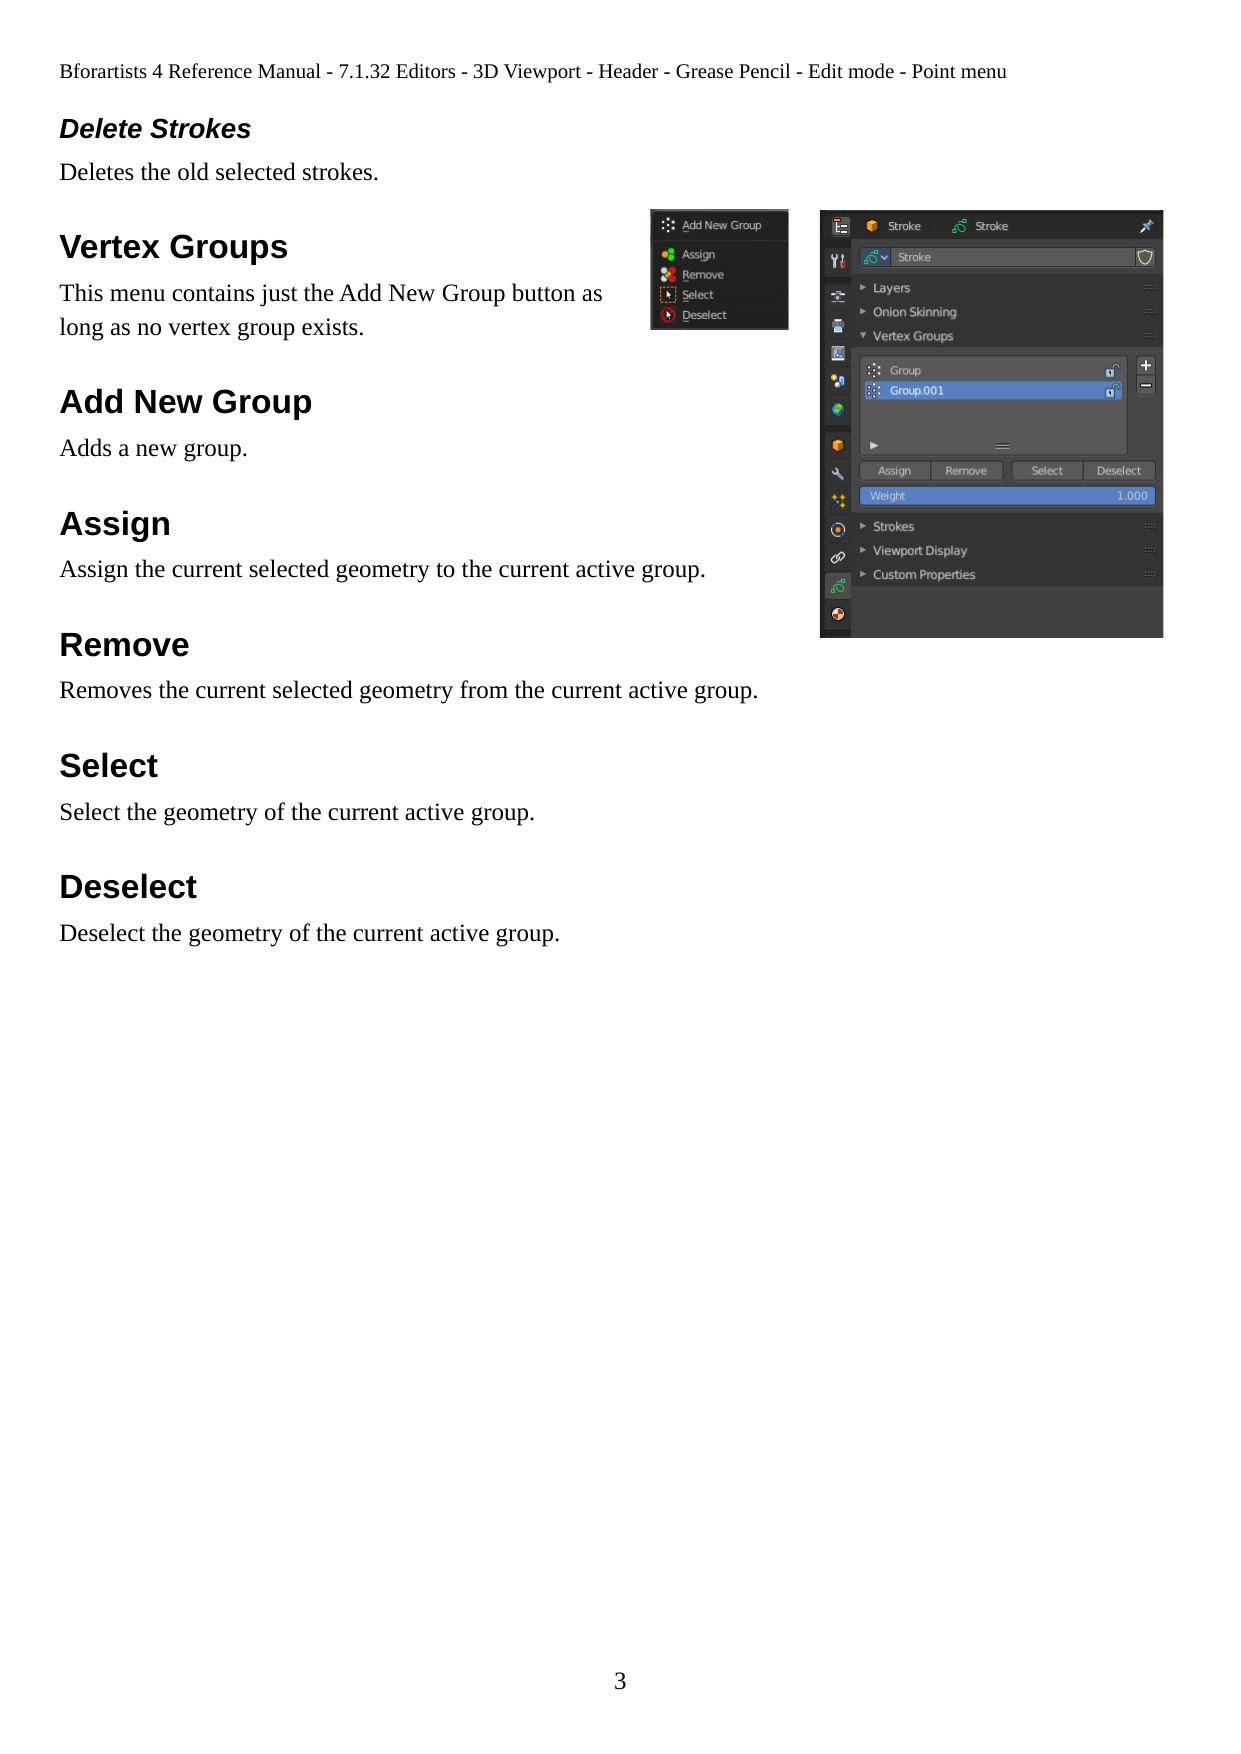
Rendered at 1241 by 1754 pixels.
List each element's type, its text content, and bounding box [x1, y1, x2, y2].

subtitle [789, 227, 819, 266]
picture [650, 209, 789, 330]
text Deletes the old selected strokes. [59, 157, 1181, 186]
subtitle Vertex Groups [59, 227, 650, 266]
text This menu contains just the Add New Group button as long as no vertex group exists. [59, 278, 819, 341]
subtitle [1164, 227, 1181, 266]
subtitle [1164, 382, 1181, 421]
picture [819, 210, 1164, 638]
subtitle Add New Group [59, 382, 819, 421]
subtitle Select [59, 746, 1181, 784]
text Select the geometry of the current active group. [59, 797, 1181, 825]
subtitle Delete Strokes [59, 113, 1181, 144]
text Removes the current selected geometry from the current active group. [59, 676, 1181, 704]
subtitle Remove [59, 624, 1181, 663]
subtitle Assign [59, 503, 819, 542]
text Deselect the geometry of the current active group. [59, 918, 1181, 946]
text Assign the current selected geometry to the current active group. [59, 554, 819, 583]
text Adds a new group. [59, 433, 819, 462]
subtitle [1164, 503, 1181, 542]
text [1164, 433, 1181, 462]
subtitle Deselect [59, 867, 1181, 905]
